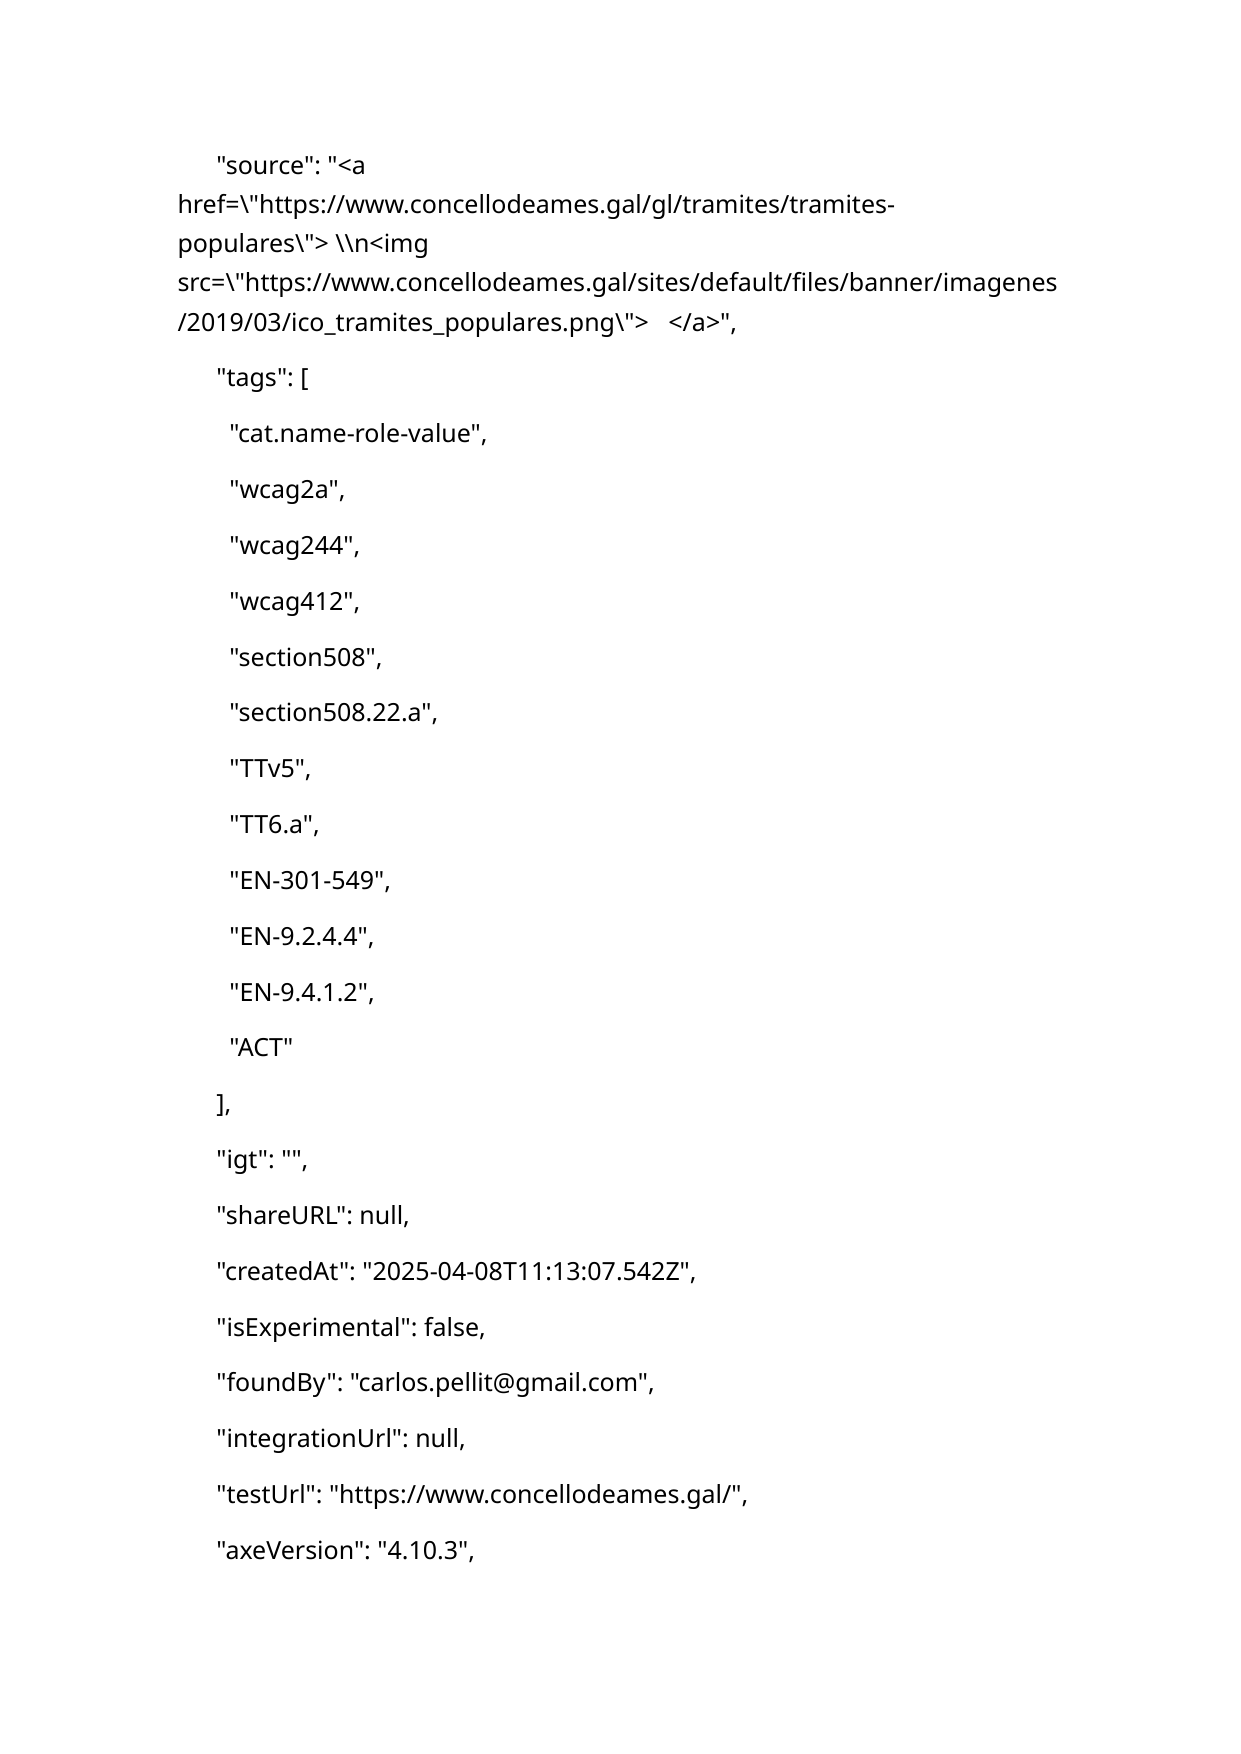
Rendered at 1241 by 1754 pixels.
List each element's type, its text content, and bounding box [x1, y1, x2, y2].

text "ACT" [177, 1030, 1063, 1064]
text "TTv5", [177, 751, 1063, 785]
text "wcag244", [177, 528, 1063, 562]
text "EN-301-549", [177, 863, 1063, 897]
text "axeVersion": "4.10.3", [177, 1533, 1063, 1567]
text "testUrl": "https://www.concellodeames.gal/", [177, 1477, 1063, 1511]
text "EN-9.4.1.2", [177, 974, 1063, 1008]
text "tags": [ [177, 360, 1063, 394]
text "EN-9.2.4.4", [177, 918, 1063, 952]
text "createdAt": "2025-04-08T11:13:07.542Z", [177, 1253, 1063, 1287]
text "TT6.a", [177, 807, 1063, 841]
text "shareURL": null, [177, 1198, 1063, 1232]
text "wcag412", [177, 583, 1063, 617]
text "source": "<a href=\"https://www.concellodeames.gal/gl/tramites/tramites-populares\"> \\n<img src=\"https://www.concellodeames.gal/sites/default/files/banner/imagenes/2019/03/ico_tramites_populares.png\"> </a>", [177, 148, 1063, 338]
text "foundBy": "carlos.pellit@gmail.com", [177, 1365, 1063, 1399]
text "cat.name-role-value", [177, 416, 1063, 450]
text "section508.22.a", [177, 695, 1063, 729]
text "wcag2a", [177, 472, 1063, 506]
text "integrationUrl": null, [177, 1421, 1063, 1455]
text "isExperimental": false, [177, 1309, 1063, 1343]
text "section508", [177, 639, 1063, 673]
text "igt": "", [177, 1142, 1063, 1176]
text ], [177, 1086, 1063, 1120]
